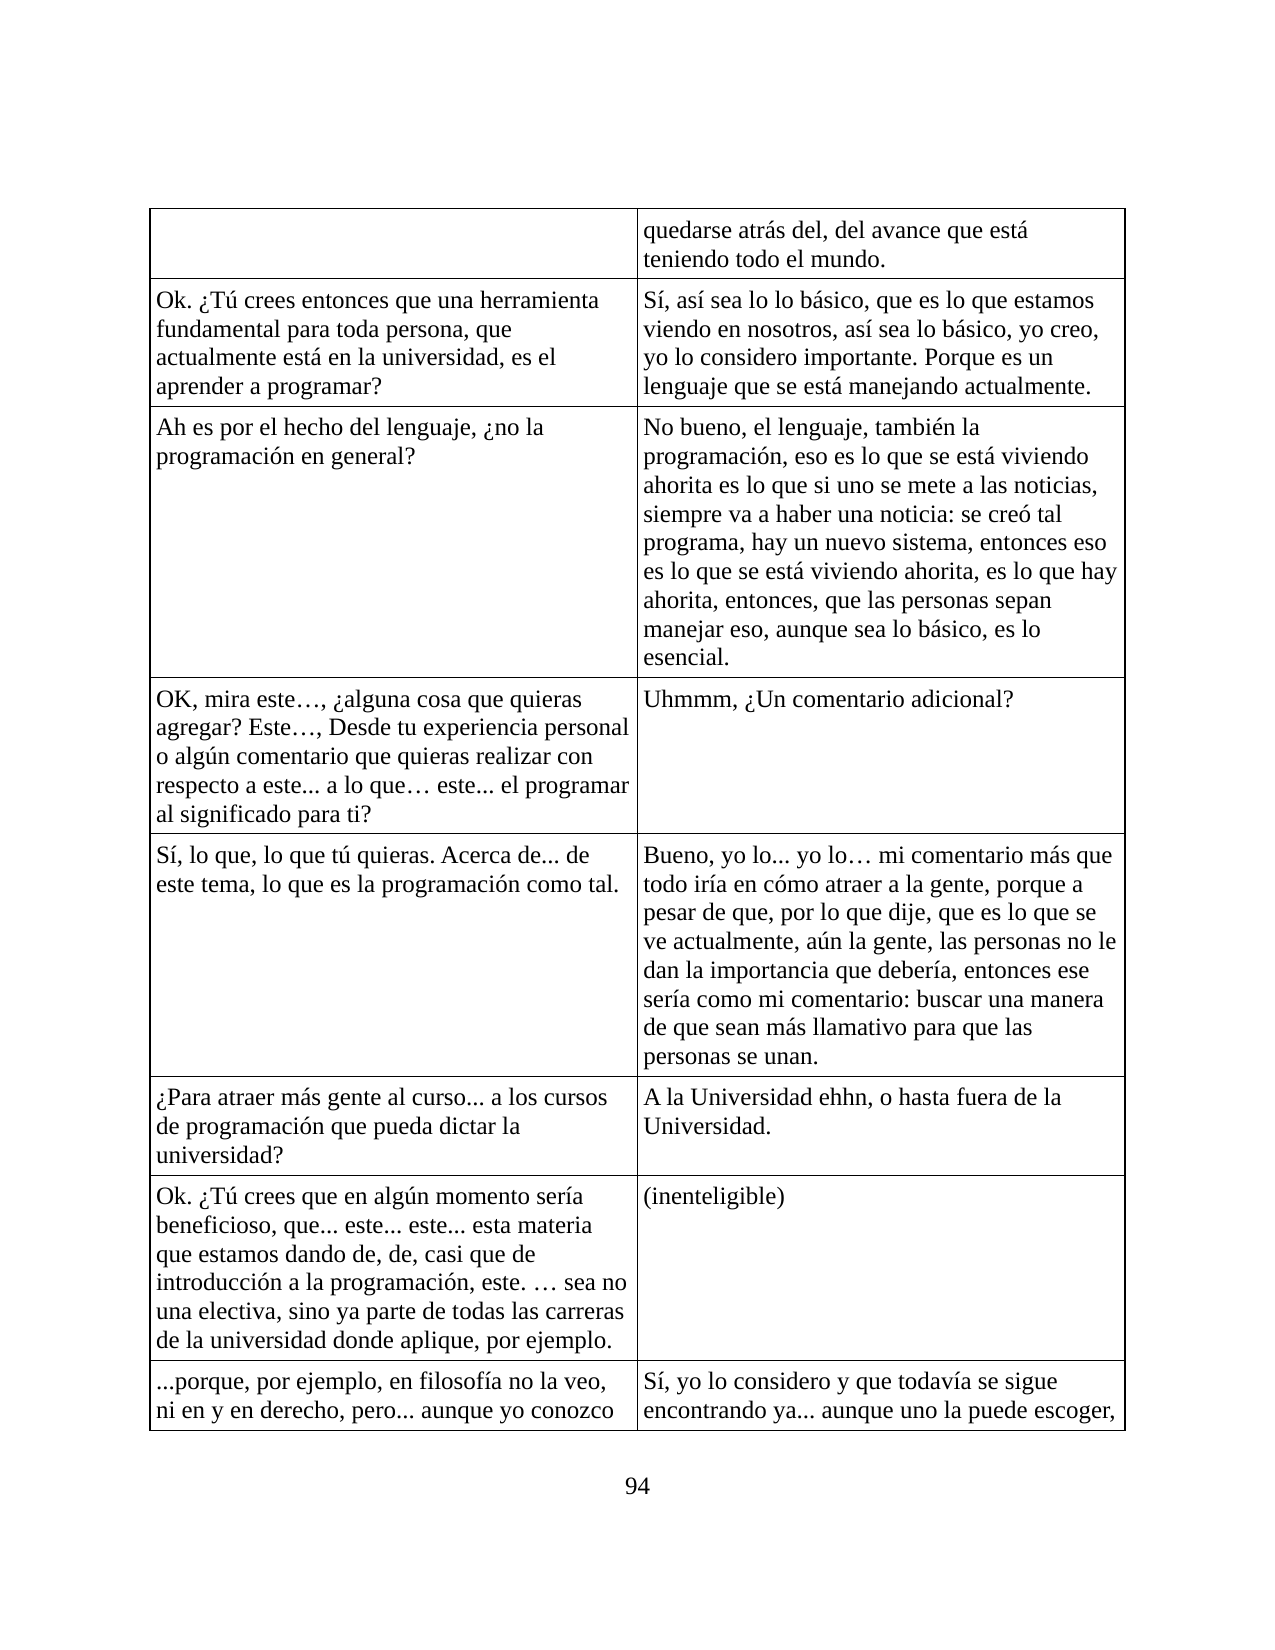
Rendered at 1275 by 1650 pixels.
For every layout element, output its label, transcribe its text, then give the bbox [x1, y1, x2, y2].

table_cell ¿Para atraer más gente al curso... a los cursos de programación que pueda dictar la universidad? [151, 1077, 637, 1174]
table_cell quedarse atrás del, del avance que está teniendo todo el mundo. [638, 209, 1124, 278]
table_cell Ok. ¿Tú crees que en algún momento sería beneficioso, que... este... este... esta materia que estamos dando de, de, casi que de introducción a la programación, este. … sea no una electiva, sino ya parte de todas las carreras de la universidad donde aplique, por ejemplo. [151, 1176, 637, 1359]
table_cell Sí, yo lo considero y que todavía se sigue encontrando ya... aunque uno la puede escoger, [638, 1361, 1124, 1429]
table_cell [151, 209, 637, 278]
table_cell Sí, lo que, lo que tú quieras. Acerca de... de este tema, lo que es la programación como tal. [151, 834, 637, 1076]
table_cell Ah es por el hecho del lenguaje, ¿no la programación en general? [151, 407, 637, 677]
table_cell Sí, así sea lo lo básico, que es lo que estamos viendo en nosotros, así sea lo básico, yo creo, yo lo considero importante. Porque es un lenguaje que se está manejando actualmente. [638, 279, 1124, 406]
table_cell Bueno, yo lo... yo lo… mi comentario más que todo iría en cómo atraer a la gente, porque a pesar de que, por lo que dije, que es lo que se ve actualmente, aún la gente, las personas no le dan la importancia que debería, entonces ese sería como mi comentario: buscar una manera de que sean más llamativo para que las personas se unan. [638, 834, 1124, 1076]
table_cell A la Universidad ehhn, o hasta fuera de la Universidad. [638, 1077, 1124, 1174]
table_cell Ok. ¿Tú crees entonces que una herramienta fundamental para toda persona, que actualmente está en la universidad, es el aprender a programar? [151, 279, 637, 406]
table_cell ...porque, por ejemplo, en filosofía no la veo, ni en y en derecho, pero... aunque yo conozco [151, 1361, 637, 1429]
table_cell No bueno, el lenguaje, también la programación, eso es lo que se está viviendo ahorita es lo que si uno se mete a las noticias, siempre va a haber una noticia: se creó tal programa, hay un nuevo sistema, entonces eso es lo que se está viviendo ahorita, es lo que hay ahorita, entonces, que las personas sepan manejar eso, aunque sea lo básico, es lo esencial. [638, 407, 1124, 677]
table_cell (inenteligible) [638, 1176, 1124, 1359]
table_cell OK, mira este…, ¿alguna cosa que quieras agregar? Este…, Desde tu experiencia personal o algún comentario que quieras realizar con respecto a este... a lo que… este... el programar al significado para ti? [151, 678, 637, 833]
table_cell Uhmmm, ¿Un comentario adicional? [638, 678, 1124, 833]
